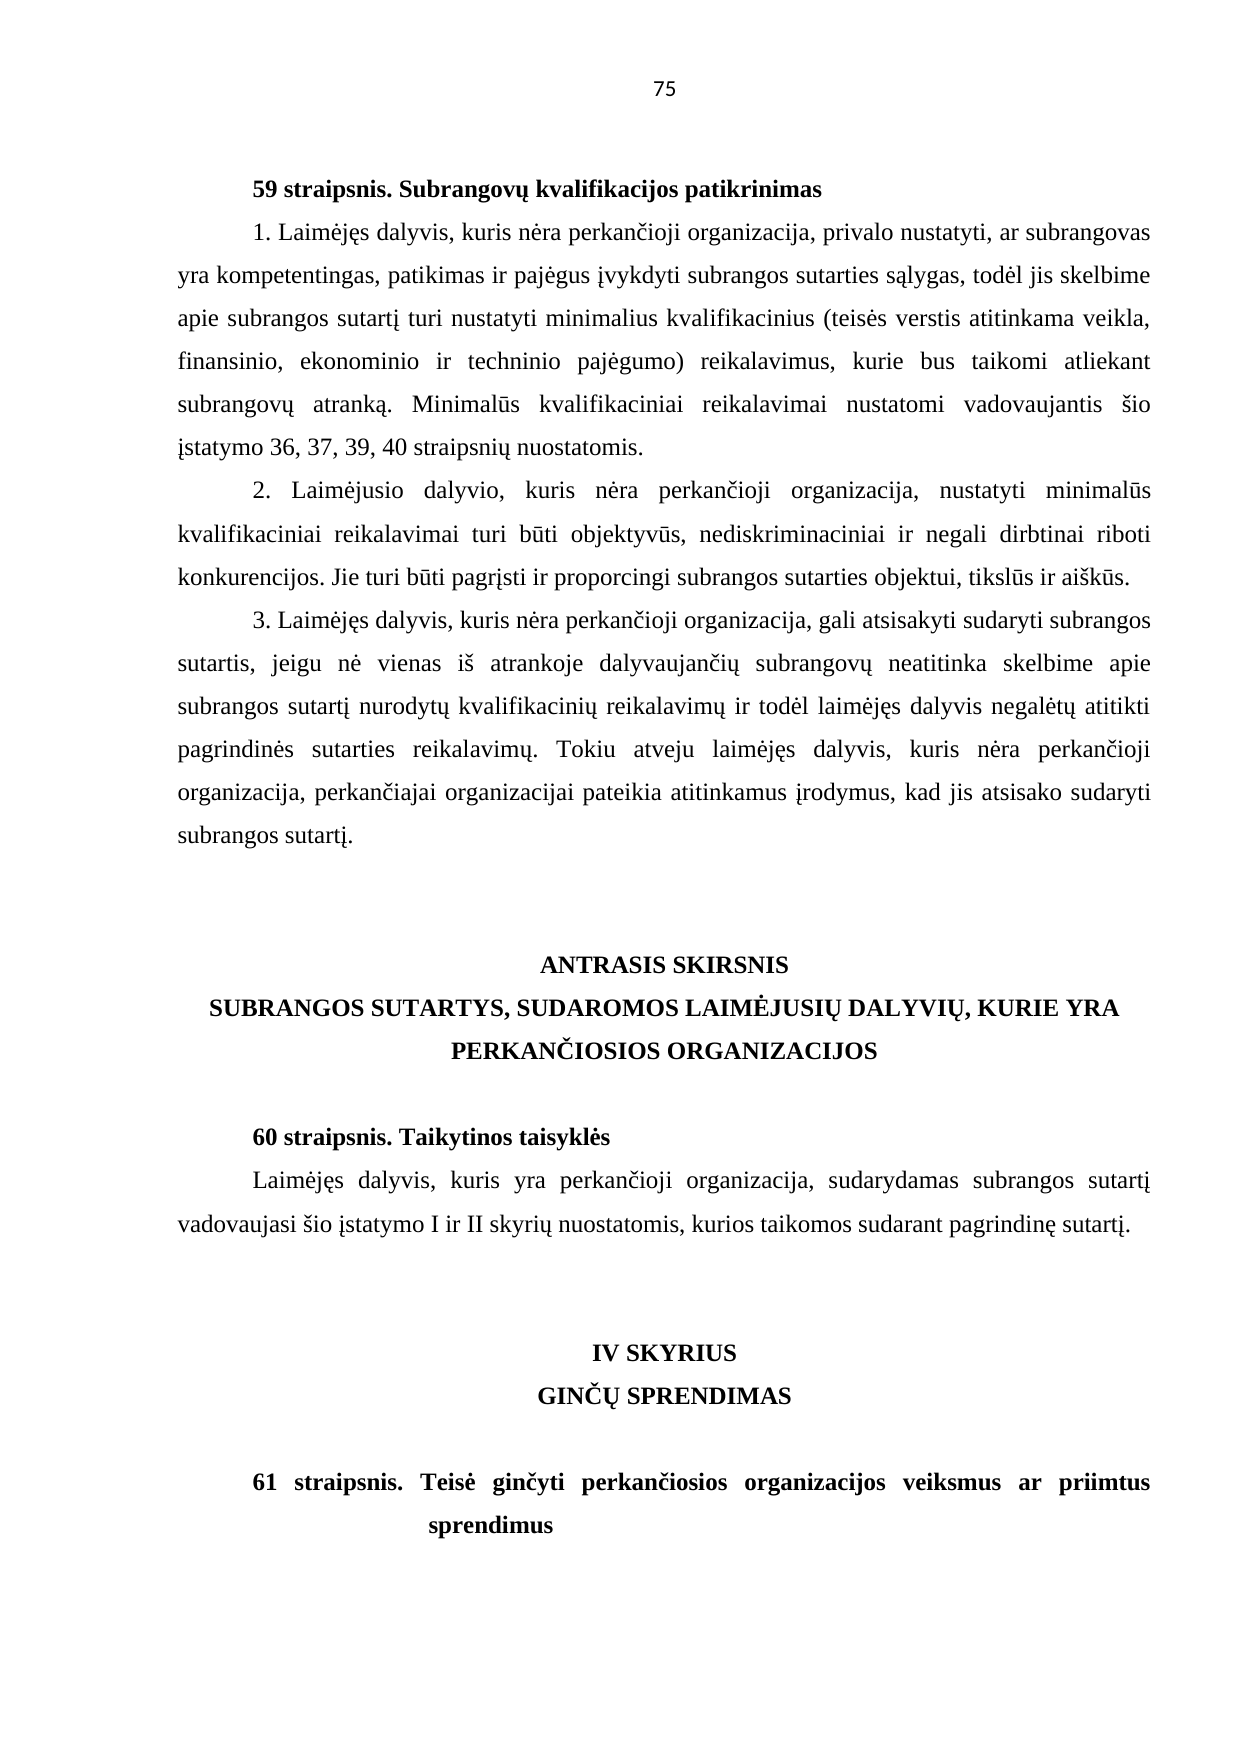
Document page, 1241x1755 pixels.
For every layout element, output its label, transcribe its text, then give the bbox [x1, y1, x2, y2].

text IV SKYRIUS [177, 1338, 1152, 1367]
text 61 straipsnis. Teisė ginčyti perkančiosios organizacijos veiksmus ar priimtus sprendimus [252, 1467, 1152, 1539]
text GINČŲ SPRENDIMAS [177, 1381, 1152, 1410]
text Laimėjęs dalyvis, kuris yra perkančioji organizacija, sudarydamas subrangos sutartį vadovaujasi šio įstatymo I ir II skyrių nuostatomis, kurios taikomos sudarant pagrindinę sutartį. [177, 1166, 1152, 1237]
text 59 straipsnis. Subrangovų kvalifikacijos patikrinimas [177, 174, 1152, 202]
text Subrangos sutartys, sudaromos LAIMĖJusių DALYVIų, kurie yra perkančiosios organizacijos [177, 993, 1152, 1065]
text ANTRASIS SKIRSNIS [177, 950, 1152, 979]
text 60 straipsnis. Taikytinos taisyklės [177, 1122, 1152, 1151]
text 3. Laimėjęs dalyvis, kuris nėra perkančioji organizacija, gali atsisakyti sudaryti subrangos sutartis, jeigu nė vienas iš atrankoje dalyvaujančių subrangovų neatitinka skelbime apie subrangos sutartį nurodytų kvalifikacinių reikalavimų ir todėl laimėjęs dalyvis negalėtų atitikti pagrindinės sutarties reikalavimų. Tokiu atveju laimėjęs dalyvis, kuris nėra perkančioji organizacija, perkančiajai organizacijai pateikia atitinkamus įrodymus, kad jis atsisako sudaryti subrangos sutartį. [177, 605, 1152, 849]
text 1. Laimėjęs dalyvis, kuris nėra perkančioji organizacija, privalo nustatyti, ar subrangovas yra kompetentingas, patikimas ir pajėgus įvykdyti subrangos sutarties sąlygas, todėl jis skelbime apie subrangos sutartį turi nustatyti minimalius kvalifikacinius (teisės verstis atitinkama veikla, finansinio, ekonominio ir techninio pajėgumo) reikalavimus, kurie bus taikomi atliekant subrangovų atranką. Minimalūs kvalifikaciniai reikalavimai nustatomi vadovaujantis šio įstatymo 36, 37, 39, 40 straipsnių nuostatomis. [177, 217, 1152, 461]
text 2. Laimėjusio dalyvio, kuris nėra perkančioji organizacija, nustatyti minimalūs kvalifikaciniai reikalavimai turi būti objektyvūs, nediskriminaciniai ir negali dirbtinai riboti konkurencijos. Jie turi būti pagrįsti ir proporcingi subrangos sutarties objektui, tikslūs ir aiškūs. [177, 476, 1152, 591]
